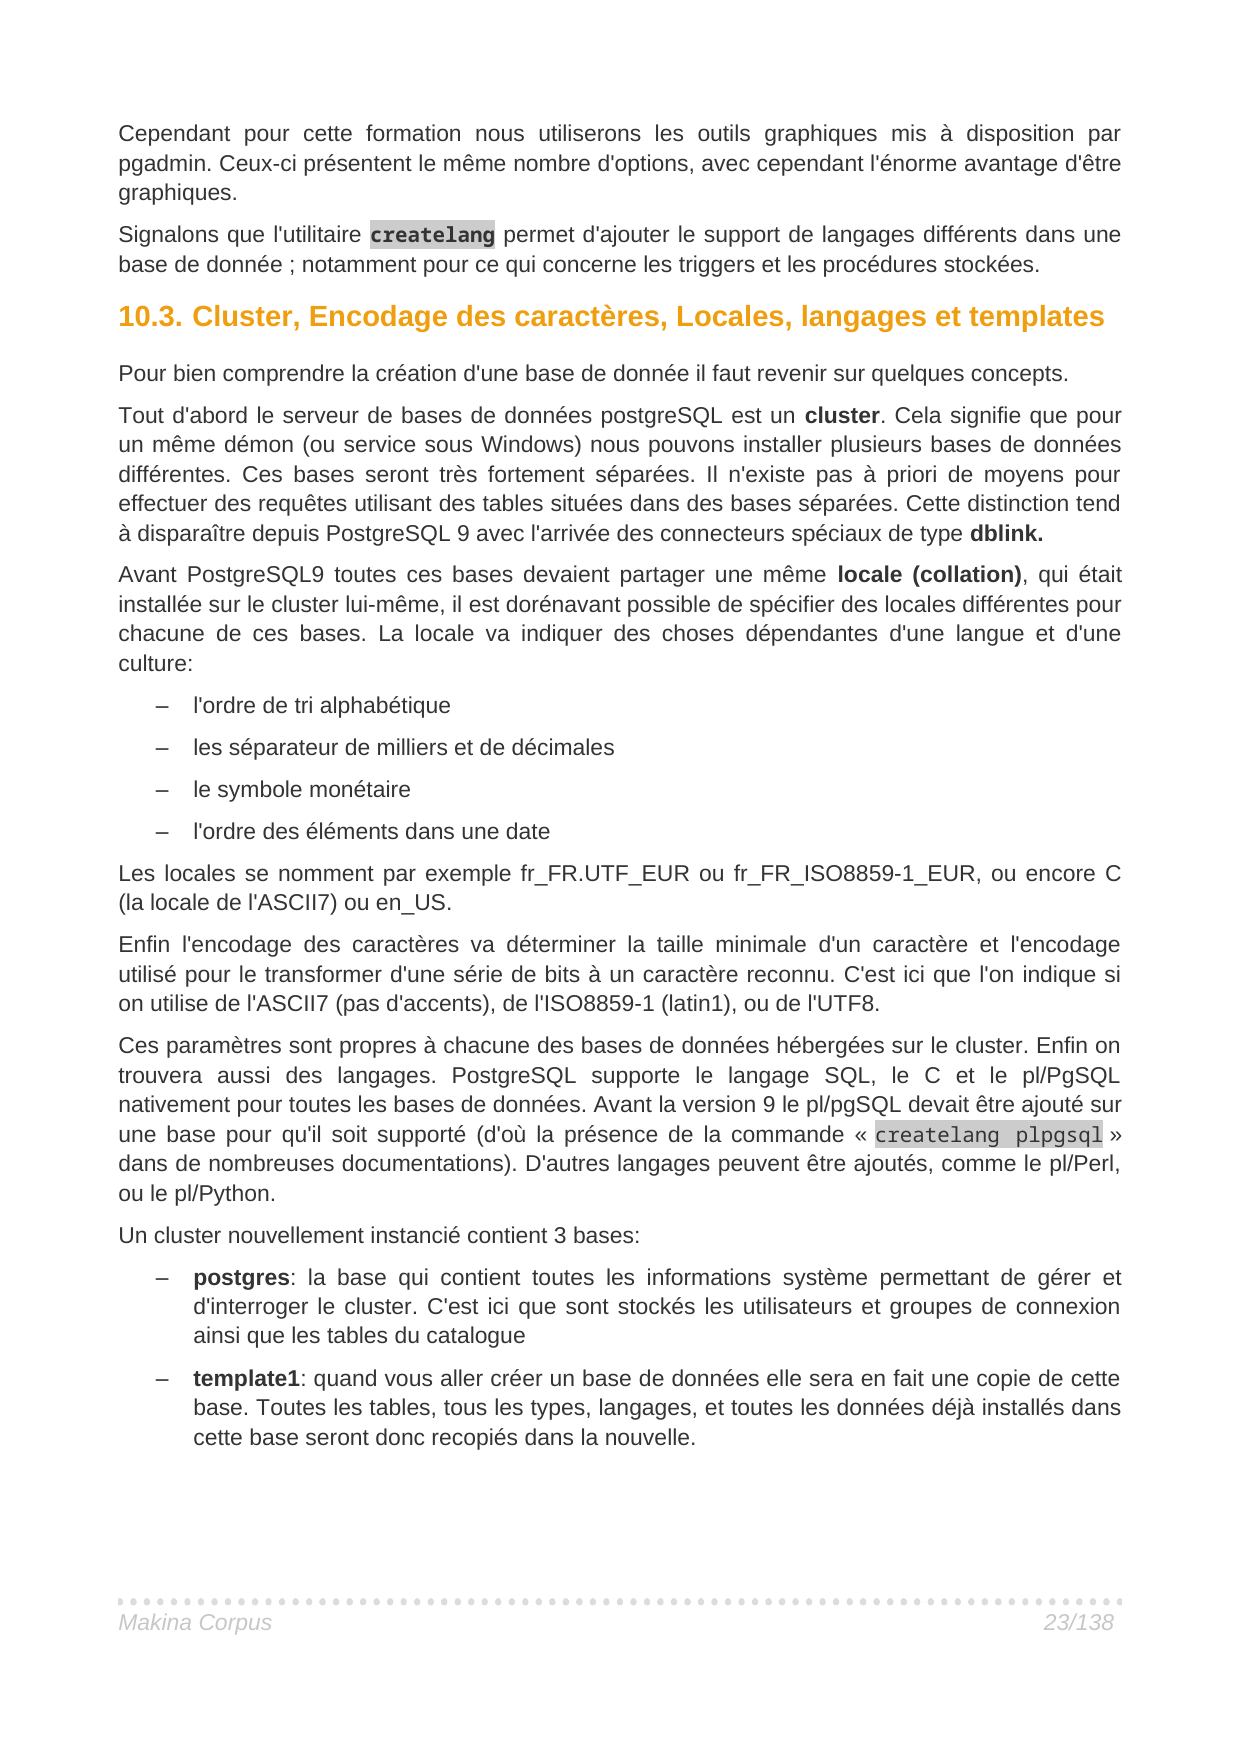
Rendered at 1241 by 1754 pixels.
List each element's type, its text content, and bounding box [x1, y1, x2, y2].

list le symbole monétaire [156, 774, 1122, 803]
list l'ordre de tri alphabétique [156, 690, 1122, 719]
text Avant PostgreSQL9 toutes ces bases devaient partager une même locale (collation), qui était installée sur le cluster lui-même, il est dorénavant possible de spécifier des locales différentes pour chacune de ces bases. La locale va indiquer des choses dépendantes d'une langue et d'une culture: [118, 559, 1122, 677]
text Tout d'abord le serveur de bases de données postgreSQL est un cluster. Cela signifie que pour un même démon (ou service sous Windows) nous pouvons installer plusieurs bases de données différentes. Ces bases seront très fortement séparées. Il n'existe pas à priori de moyens pour effectuer des requêtes utilisant des tables situées dans des bases séparées. Cette distinction tend à disparaître depuis PostgreSQL 9 avec l'arrivée des connecteurs spéciaux de type dblink. [118, 399, 1122, 547]
list template1: quand vous aller créer un base de données elle sera en fait une copie de cette base. Toutes les tables, tous les types, langages, et toutes les données déjà installés dans cette base seront donc recopiés dans la nouvelle. [156, 1362, 1122, 1451]
text Cependant pour cette formation nous utiliserons les outils graphiques mis à disposition par pgadmin. Ceux-ci présentent le même nombre d'options, avec cependant l'énorme avantage d'être graphiques. [118, 118, 1122, 207]
text Signalons que l'utilitaire createlang permet d'ajouter le support de langages différents dans une base de donnée ; notamment pour ce qui concerne les triggers et les procédures stockées. [118, 219, 1122, 278]
picture [118, 1593, 1123, 1610]
text Enfin l'encodage des caractères va déterminer la taille minimale d'un caractère et l'encodage utilisé pour le transformer d'une série de bits à un caractère reconnu. C'est ici que l'on indique si on utilise de l'ASCII7 (pas d'accents), de l'ISO8859-1 (latin1), ou de l'UTF8. [118, 929, 1122, 1018]
list les séparateur de milliers et de décimales [156, 732, 1122, 761]
subtitle Cluster, Encodage des caractères, Locales, langages et templates [118, 303, 1122, 332]
text Pour bien comprendre la création d'une base de donnée il faut revenir sur quelques concepts. [118, 357, 1122, 387]
list postgres: la base qui contient toutes les informations système permettant de gérer et d'interroger le cluster. C'est ici que sont stockés les utilisateurs et groupes de connexion ainsi que les tables du catalogue [156, 1261, 1122, 1350]
list l'ordre des éléments dans une date [156, 816, 1122, 845]
text Les locales se nomment par exemple fr_FR.UTF_EUR ou fr_FR_ISO8859-1_EUR, ou encore C (la locale de l'ASCII7) ou en_US. [118, 858, 1122, 917]
text Un cluster nouvellement instancié contient 3 bases: [118, 1219, 1122, 1249]
text Ces paramètres sont propres à chacune des bases de données hébergées sur le cluster. Enfin on trouvera aussi des langages. PostgreSQL supporte le langage SQL, le C et le pl/PgSQL nativement pour toutes les bases de données. Avant la version 9 le pl/pgSQL devait être ajouté sur une base pour qu'il soit supporté (d'où la présence de la commande « createlang plpgsql » dans de nombreuses documentations). D'autres langages peuvent être ajoutés, comme le pl/Perl, ou le pl/Python. [118, 1030, 1122, 1207]
